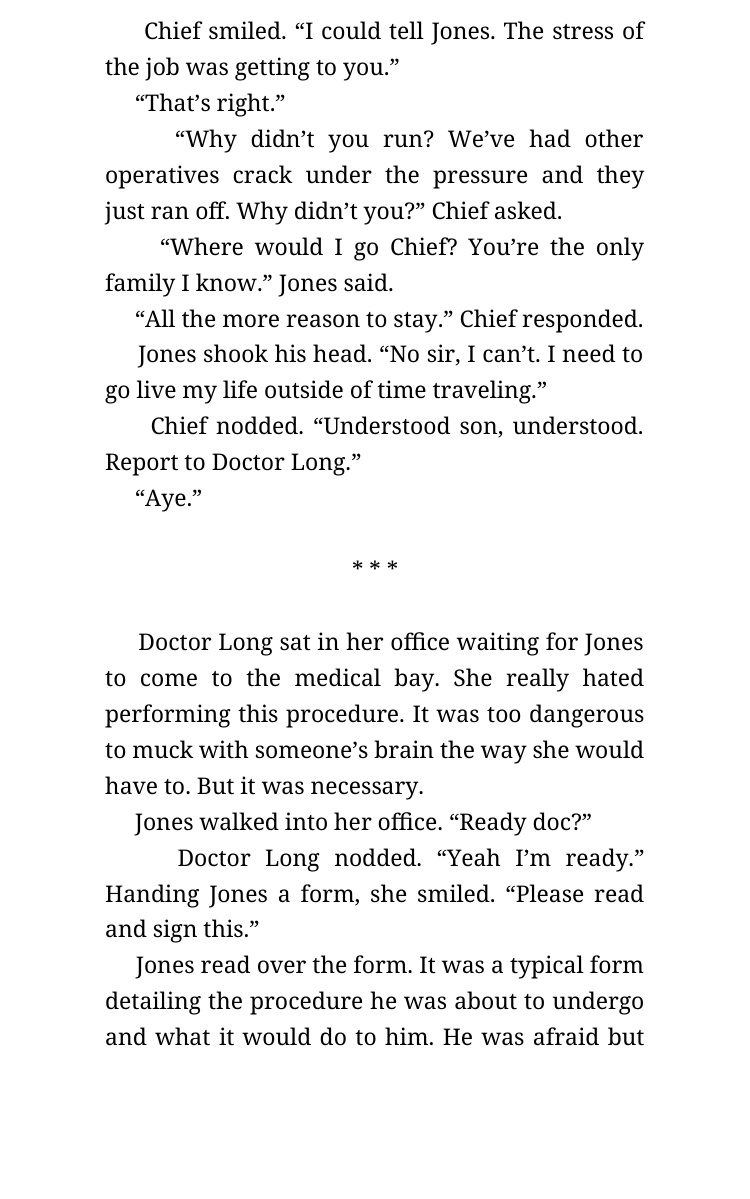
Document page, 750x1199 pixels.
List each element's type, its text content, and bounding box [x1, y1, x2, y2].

text “Aye.” [105, 482, 645, 513]
text Jones walked into her office. “Ready doc?” [105, 806, 645, 837]
text “Why didn’t you run? We’ve had other operatives crack under the pressure and they just ran off. Why didn’t you?” Chief asked. [105, 123, 645, 226]
text * * * [105, 554, 645, 585]
text “That’s right.” [105, 87, 645, 118]
text Chief nodded. “Understood son, understood. Report to Doctor Long.” [105, 410, 645, 477]
text “All the more reason to stay.” Chief responded. [105, 302, 645, 334]
text “Where would I go Chief? You’re the only family I know.” Jones said. [105, 231, 645, 298]
text Doctor Long nodded. “Yeah I’m ready.” Handing Jones a form, she smiled. “Please read and sign this.” [105, 842, 645, 945]
text Chief smiled. “I could tell Jones. The stress of the job was getting to you.” [105, 15, 645, 82]
text Doctor Long sat in her office waiting for Jones to come to the medical bay. She really hated performing this procedure. It was too dangerous to muck with someone’s brain the way she would have to. But it was necessary. [105, 626, 645, 801]
text Jones shook his head. “No sir, I can’t. I need to go live my life outside of time traveling.” [105, 338, 645, 406]
text Jones read over the form. It was a typical form detailing the procedure he was about to undergo and what it would do to him. He was afraid but [105, 949, 645, 1052]
